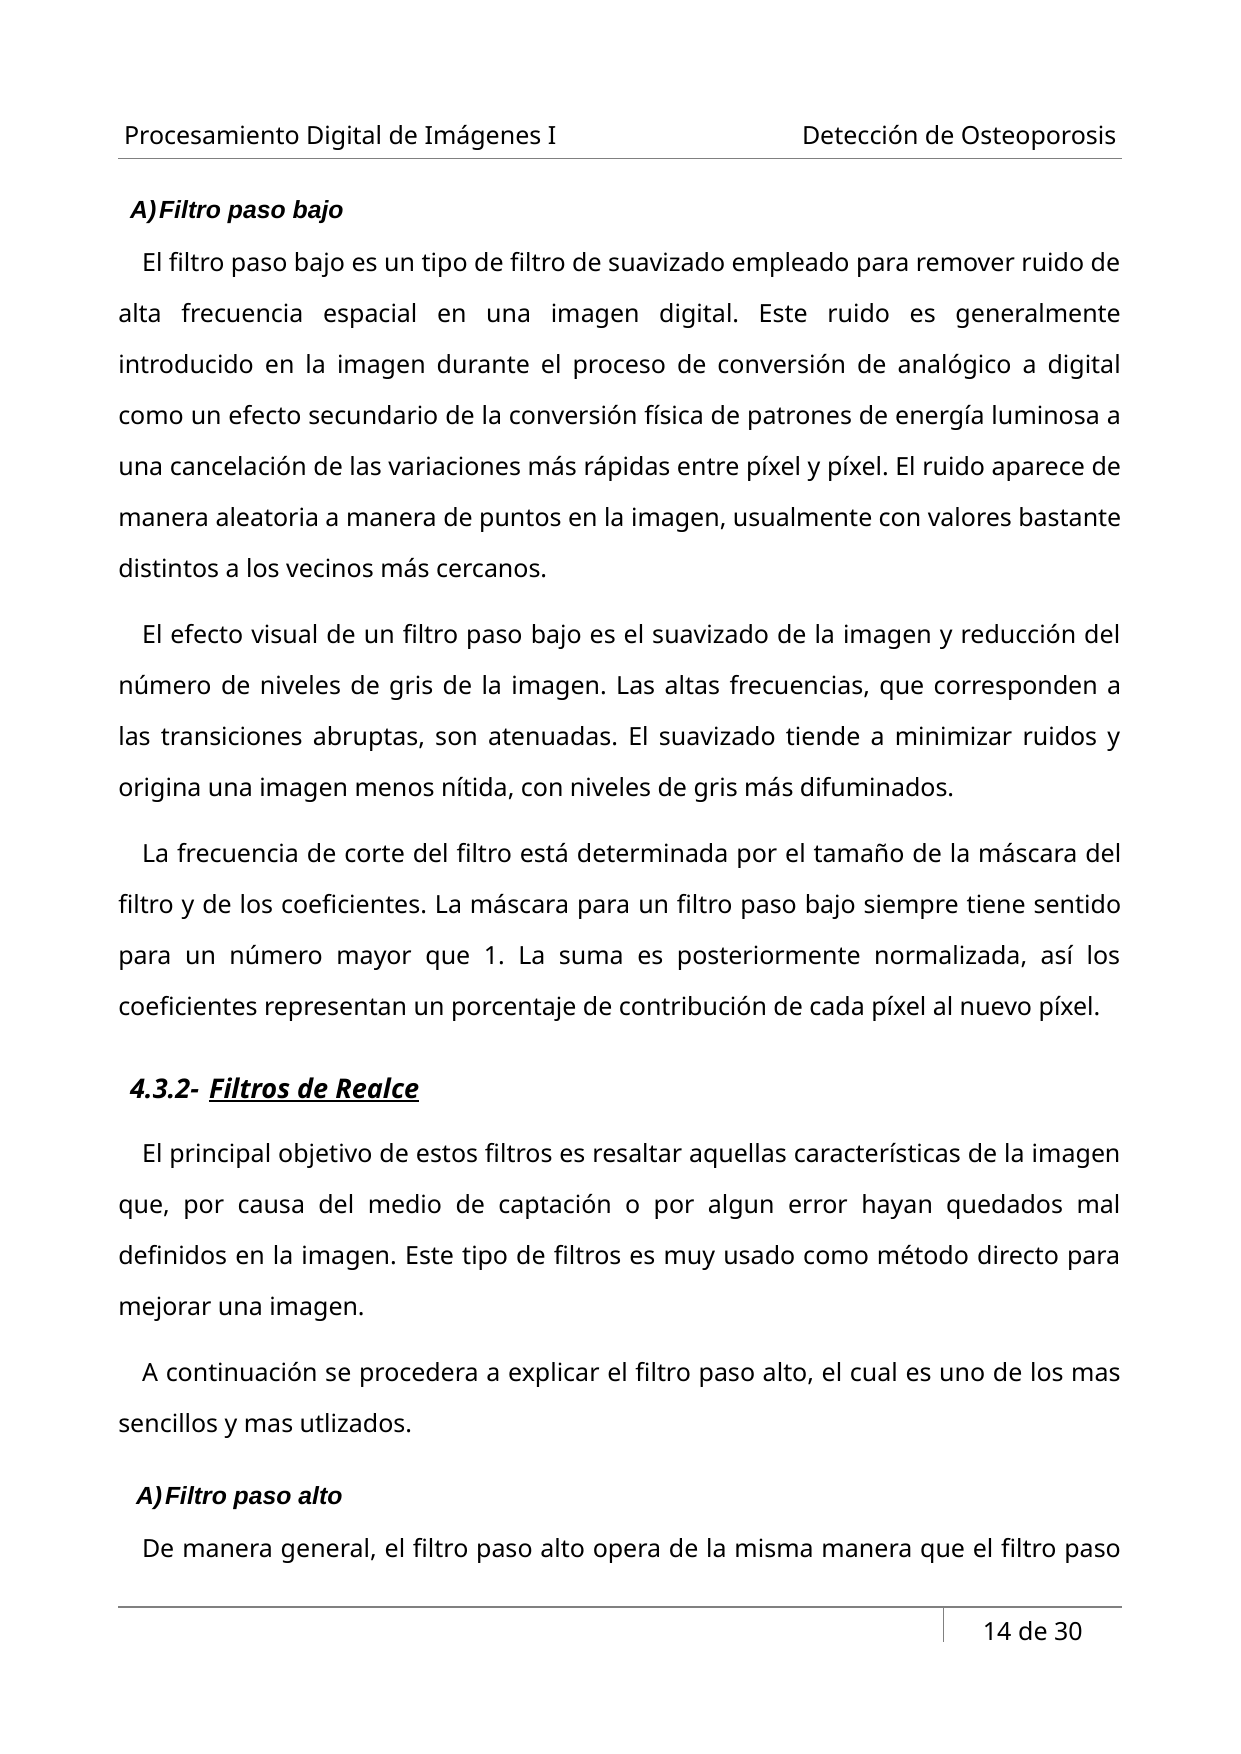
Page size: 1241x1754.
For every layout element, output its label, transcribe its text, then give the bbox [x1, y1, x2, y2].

text El principal objetivo de estos filtros es resaltar aquellas características de la imagen que, por causa del medio de captación o por algun error hayan quedados mal definidos en la imagen. Este tipo de filtros es muy usado como método directo para mejorar una imagen. [118, 1136, 1122, 1323]
subtitle Filtro paso bajo [127, 195, 1122, 223]
text La frecuencia de corte del filtro está determinada por el tamaño de la máscara del filtro y de los coeficientes. La máscara para un filtro paso bajo siempre tiene sentido para un número mayor que 1. La suma es posteriormente normalizada, así los coeficientes representan un porcentaje de contribución de cada píxel al nuevo píxel. [118, 836, 1122, 1023]
text El efecto visual de un filtro paso bajo es el suavizado de la imagen y reducción del número de niveles de gris de la imagen. Las altas frecuencias, que corresponden a las transiciones abruptas, son atenuadas. El suavizado tiende a minimizar ruidos y origina una imagen menos nítida, con niveles de gris más difuminados. [118, 617, 1122, 804]
text El filtro paso bajo es un tipo de filtro de suavizado empleado para remover ruido de alta frecuencia espacial en una imagen digital. Este ruido es generalmente introducido en la imagen durante el proceso de conversión de analógico a digital como un efecto secundario de la conversión física de patrones de energía luminosa a una cancelación de las variaciones más rápidas entre píxel y píxel. El ruido aparece de manera aleatoria a manera de puntos en la imagen, usualmente con valores bastante distintos a los vecinos más cercanos. [118, 245, 1122, 585]
subtitle Filtros de Realce [130, 1069, 1110, 1106]
text De manera general, el filtro paso alto opera de la misma manera que el filtro paso [118, 1531, 1122, 1565]
text A continuación se procedera a explicar el filtro paso alto, el cual es uno de los mas sencillos y mas utlizados. [118, 1354, 1122, 1439]
subtitle Filtro paso alto [133, 1481, 1122, 1510]
